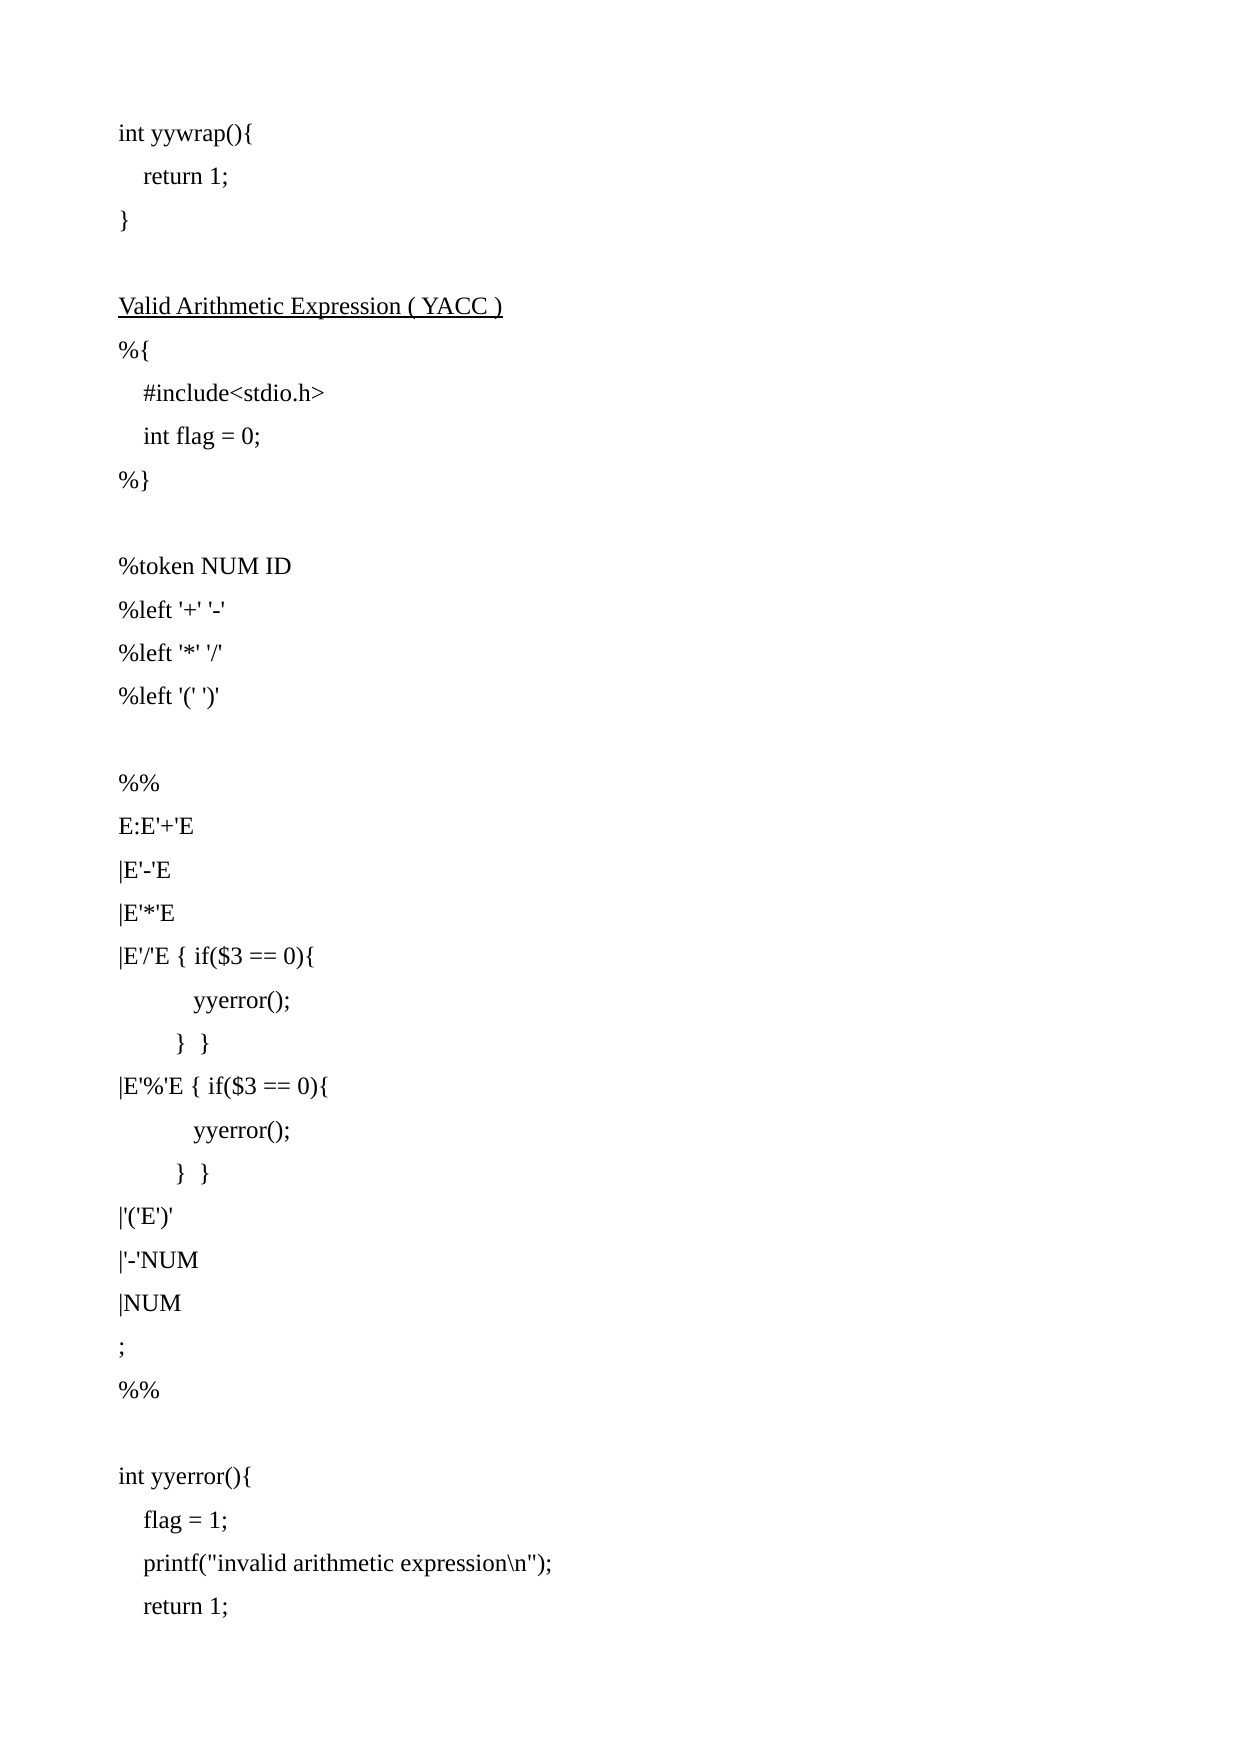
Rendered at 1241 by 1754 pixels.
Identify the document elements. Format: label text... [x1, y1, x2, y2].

text int flag = 0; [118, 421, 1122, 450]
text |E'*'E [118, 898, 1122, 927]
text return 1; [118, 161, 1122, 190]
text |E'%'E { if($3 == 0){ [118, 1071, 1122, 1100]
text %% [118, 768, 1122, 797]
text return 1; [118, 1591, 1122, 1620]
text int yywrap(){ [118, 118, 1122, 147]
text %% [118, 1375, 1122, 1403]
text #include<stdio.h> [118, 378, 1122, 407]
text |E'-'E [118, 855, 1122, 883]
text |NUM [118, 1288, 1122, 1317]
text } } [118, 1158, 1122, 1187]
text } } [118, 1028, 1122, 1057]
text %left '*' '/' [118, 638, 1122, 667]
text printf("invalid arithmetic expression\n"); [118, 1548, 1122, 1577]
text %left '+' '-' [118, 595, 1122, 623]
text |E'/'E { if($3 == 0){ [118, 941, 1122, 970]
text %{ [118, 335, 1122, 363]
text |'-'NUM [118, 1245, 1122, 1273]
text E:E'+'E [118, 811, 1122, 840]
text %} [118, 465, 1122, 493]
text yyerror(); [118, 985, 1122, 1013]
text ; [118, 1331, 1122, 1360]
text int yyerror(){ [118, 1461, 1122, 1490]
text Valid Arithmetic Expression ( YACC ) [118, 291, 1122, 320]
text %left '(' ')' [118, 681, 1122, 710]
text %token NUM ID [118, 551, 1122, 580]
text } [118, 205, 1122, 233]
text yyerror(); [118, 1115, 1122, 1143]
text flag = 1; [118, 1505, 1122, 1533]
text |'('E')' [118, 1201, 1122, 1230]
